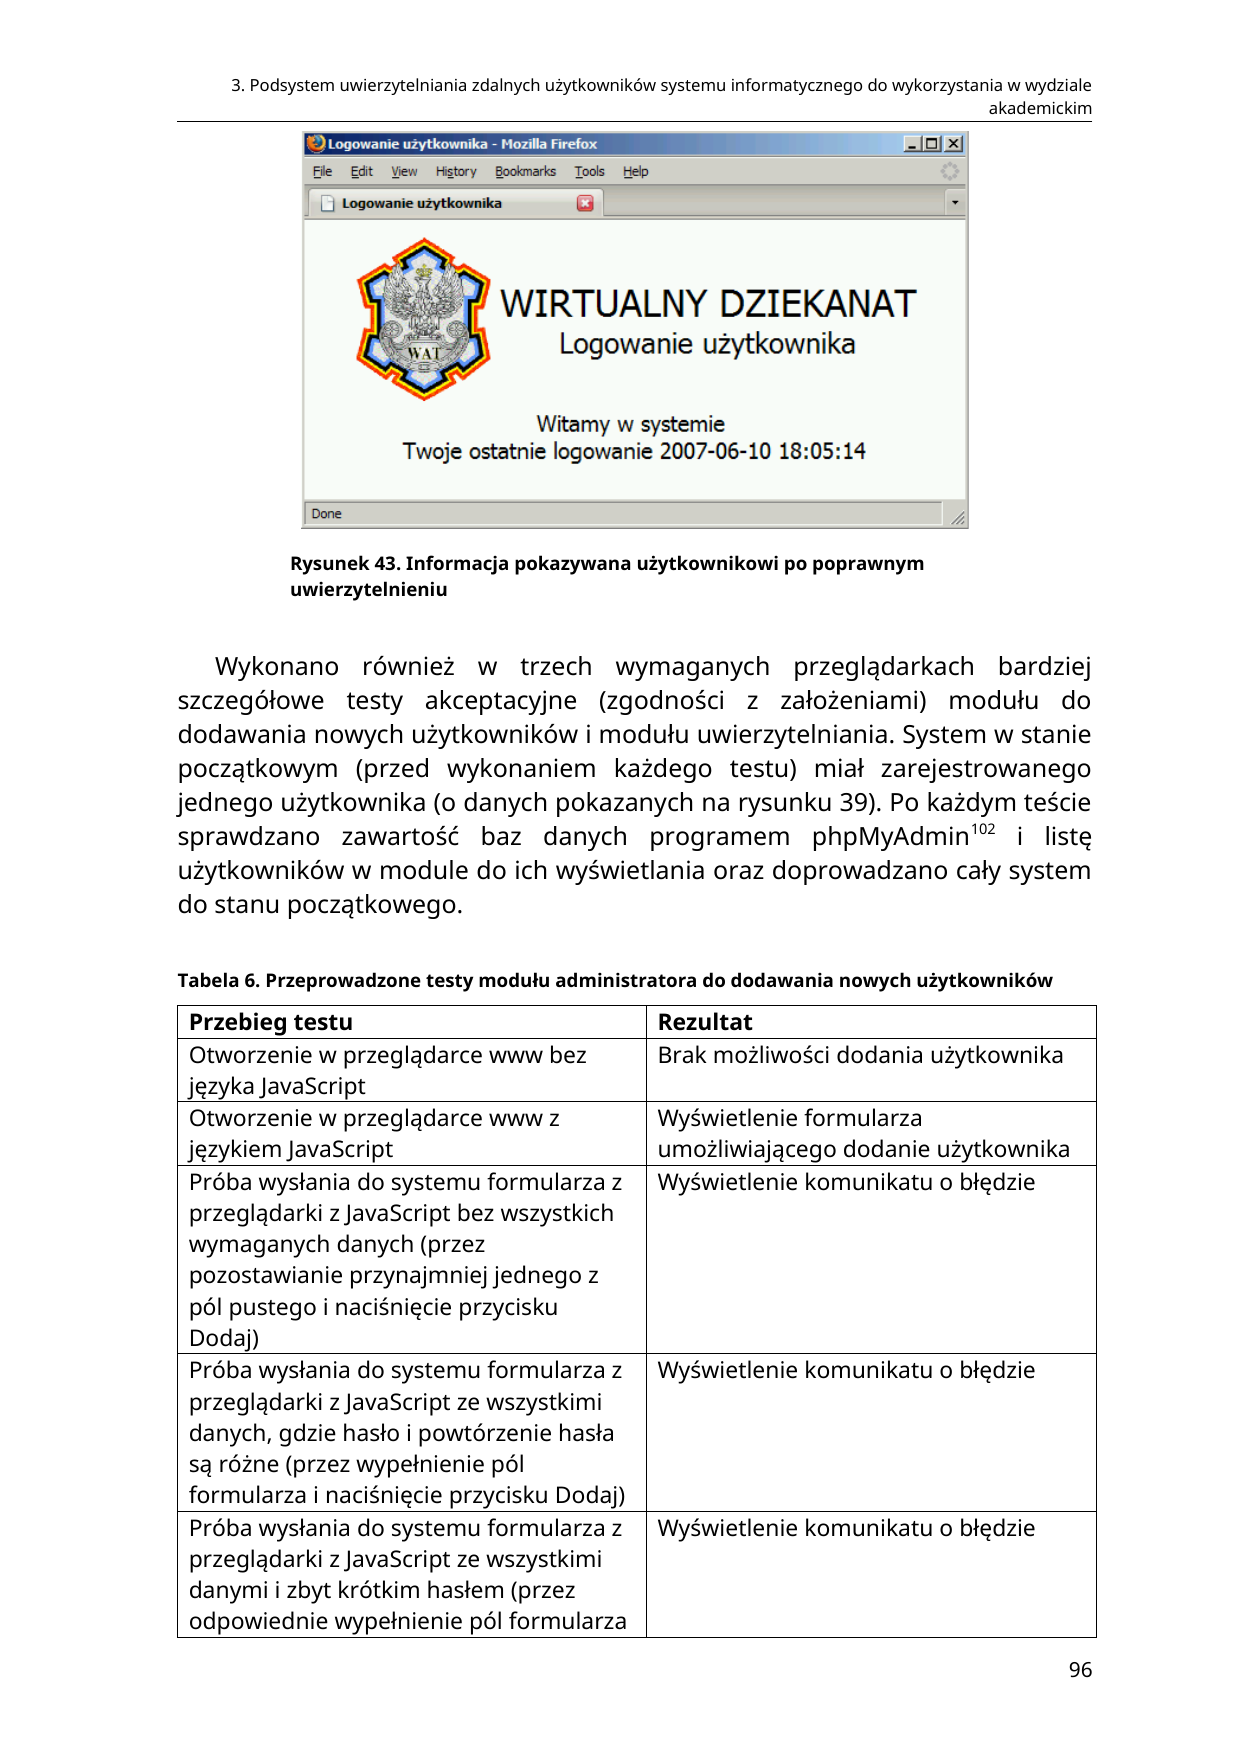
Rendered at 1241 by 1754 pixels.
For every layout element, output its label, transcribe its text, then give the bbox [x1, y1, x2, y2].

table_cell Próba wysłania do systemu formularza z przeglądarki z JavaScript bez wszystkich wymaganych danych (przez pozostawianie przynajmniej jednego z pól pustego i naciśnięcie przycisku Dodaj) [178, 1166, 646, 1353]
table_cell Brak możliwości dodania użytkownika [647, 1039, 1096, 1101]
text Wykonano również w trzech wymaganych przeglądarkach bardziej szczegółowe testy akceptacyjne (zgodności z założeniami) modułu do dodawania nowych użytkowników i modułu uwierzytelniania. System w stanie początkowym (przed wykonaniem każdego testu) miał zarejestrowanego jednego użytkownika (o danych pokazanych na rysunku 39). Po każdym teście sprawdzano zawartość baz danych programem phpMyAdmin102 i listę użytkowników w module do ich wyświetlania oraz doprowadzano cały system do stanu początkowego. [177, 648, 1092, 921]
text Rysunek 43. Informacja pokazywana użytkownikowi po poprawnym uwierzytelnieniu [290, 551, 983, 602]
table_cell Próba wysłania do systemu formularza z przeglądarki z JavaScript ze wszystkimi danych, gdzie hasło i powtórzenie hasła są różne (przez wypełnienie pól formularza i naciśnięcie przycisku Dodaj) [178, 1354, 646, 1511]
table_cell Próba wysłania do systemu formularza z przeglądarki z JavaScript ze wszystkimi danymi i zbyt krótkim hasłem (przez odpowiednie wypełnienie pól formularza [178, 1512, 646, 1637]
table_cell Wyświetlenie komunikatu o błędzie [647, 1512, 1096, 1637]
table_cell Otworzenie w przeglądarce www bez języka JavaScript [178, 1039, 646, 1101]
table_cell Otworzenie w przeglądarce www z językiem JavaScript [178, 1102, 646, 1165]
table_header Rezultat [647, 1006, 1096, 1038]
table_cell Wyświetlenie komunikatu o błędzie [647, 1354, 1096, 1511]
table_header Przebieg testu [178, 1006, 646, 1038]
table_cell Wyświetlenie formularza umożliwiającego dodanie użytkownika [647, 1102, 1096, 1165]
picture [301, 131, 969, 529]
table_cell Wyświetlenie komunikatu o błędzie [647, 1166, 1096, 1353]
text Tabela 6. Przeprowadzone testy modułu administratora do dodawania nowych użytkowników [177, 967, 1092, 993]
